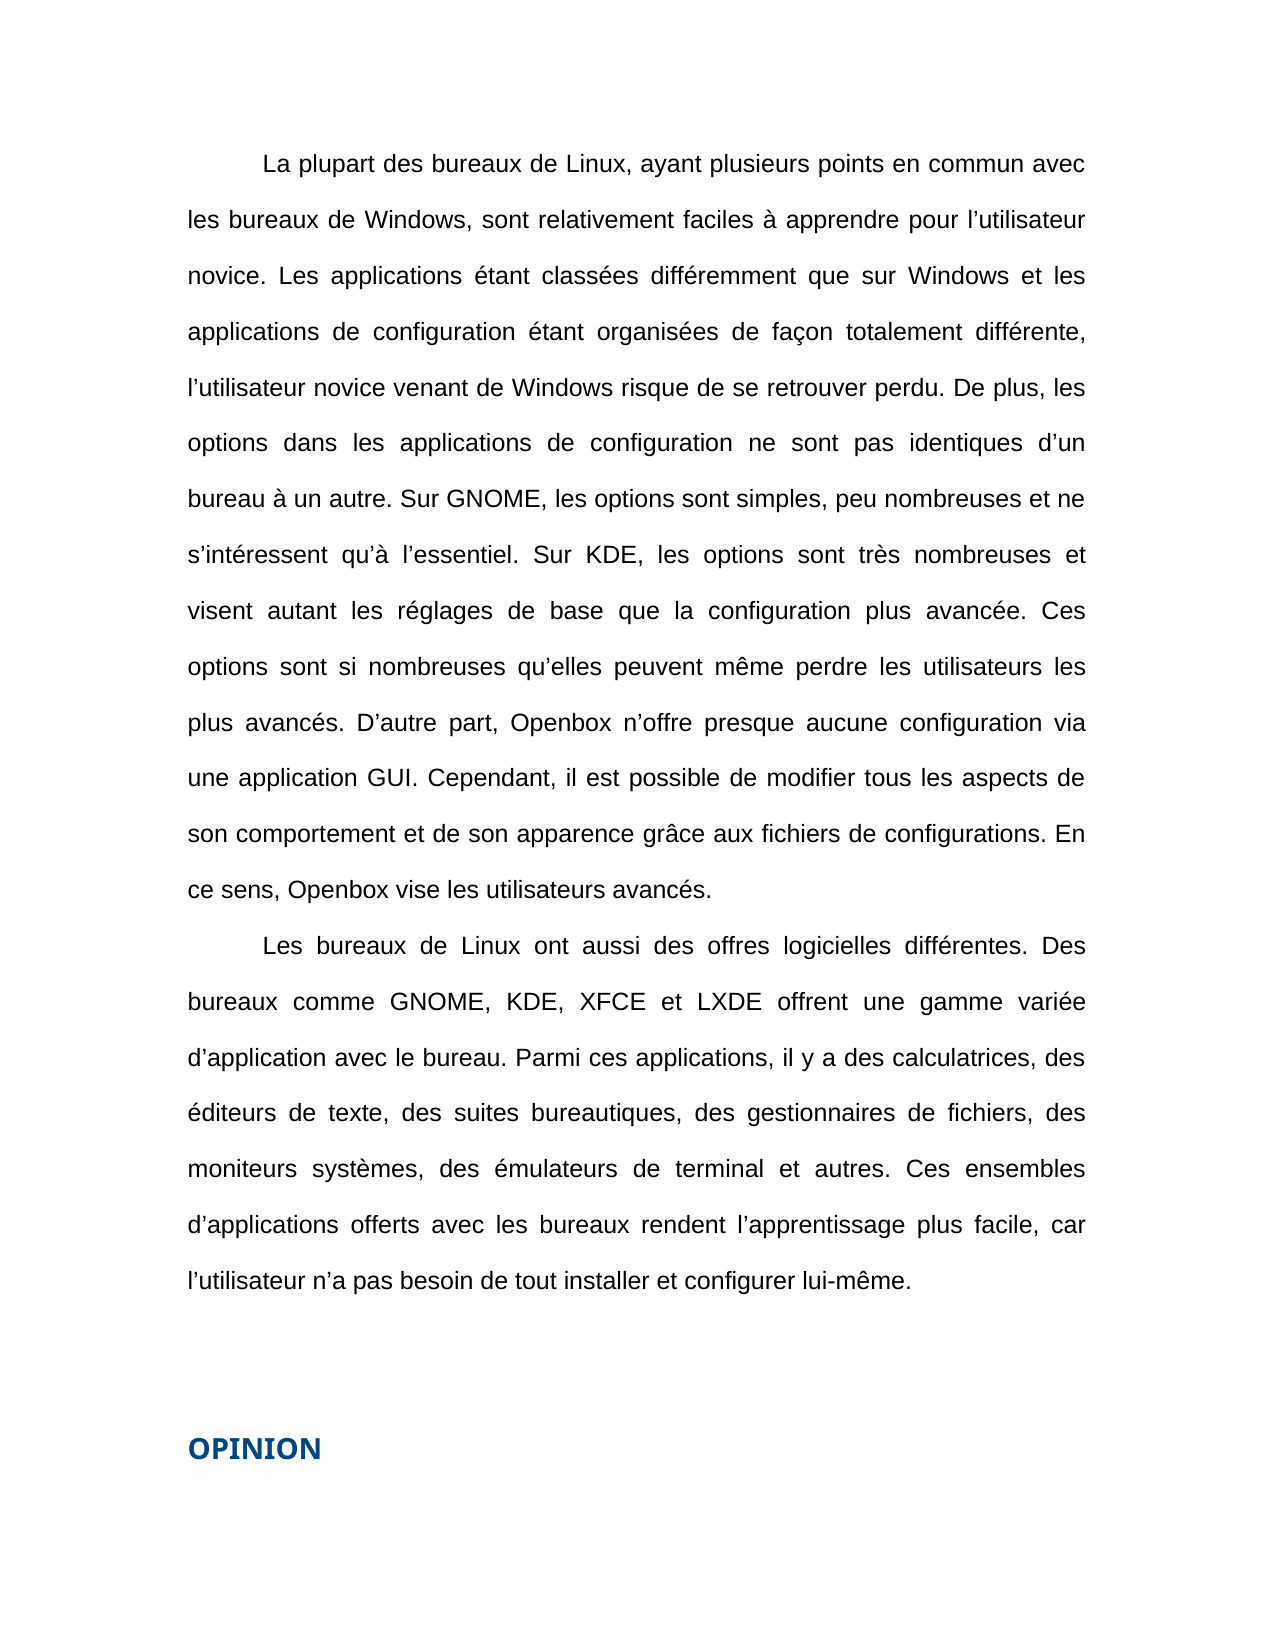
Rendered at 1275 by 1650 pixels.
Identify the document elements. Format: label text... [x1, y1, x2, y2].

subtitle OPINION [187, 1428, 1087, 1468]
text Les bureaux de Linux ont aussi des offres logicielles différentes. Des bureaux comme GNOME, KDE, XFCE et LXDE offrent une gamme variée d’application avec le bureau. Parmi ces applications, il y a des calculatrices, des éditeurs de texte, des suites bureautiques, des gestionnaires de fichiers, des moniteurs systèmes, des émulateurs de terminal et autres. Ces ensembles d’applications offerts avec les bureaux rendent l’apprentissage plus facile, car l’utilisateur n’a pas besoin de tout installer et configurer lui-même. [187, 932, 1087, 1294]
text La plupart des bureaux de Linux, ayant plusieurs points en commun avec les bureaux de Windows, sont relativement faciles à apprendre pour l’utilisateur novice. Les applications étant classées différemment que sur Windows et les applications de configuration étant organisées de façon totalement différente, l’utilisateur novice venant de Windows risque de se retrouver perdu. De plus, les options dans les applications de configuration ne sont pas identiques d’un bureau à un autre. Sur GNOME, les options sont simples, peu nombreuses et ne s’intéressent qu’à l’essentiel. Sur KDE, les options sont très nombreuses et visent autant les réglages de base que la configuration plus avancée. Ces options sont si nombreuses qu’elles peuvent même perdre les utilisateurs les plus avancés. D’autre part, Openbox n’offre presque aucune configuration via une application GUI. Cependant, il est possible de modifier tous les aspects de son comportement et de son apparence grâce aux fichiers de configurations. En ce sens, Openbox vise les utilisateurs avancés. [187, 150, 1087, 904]
